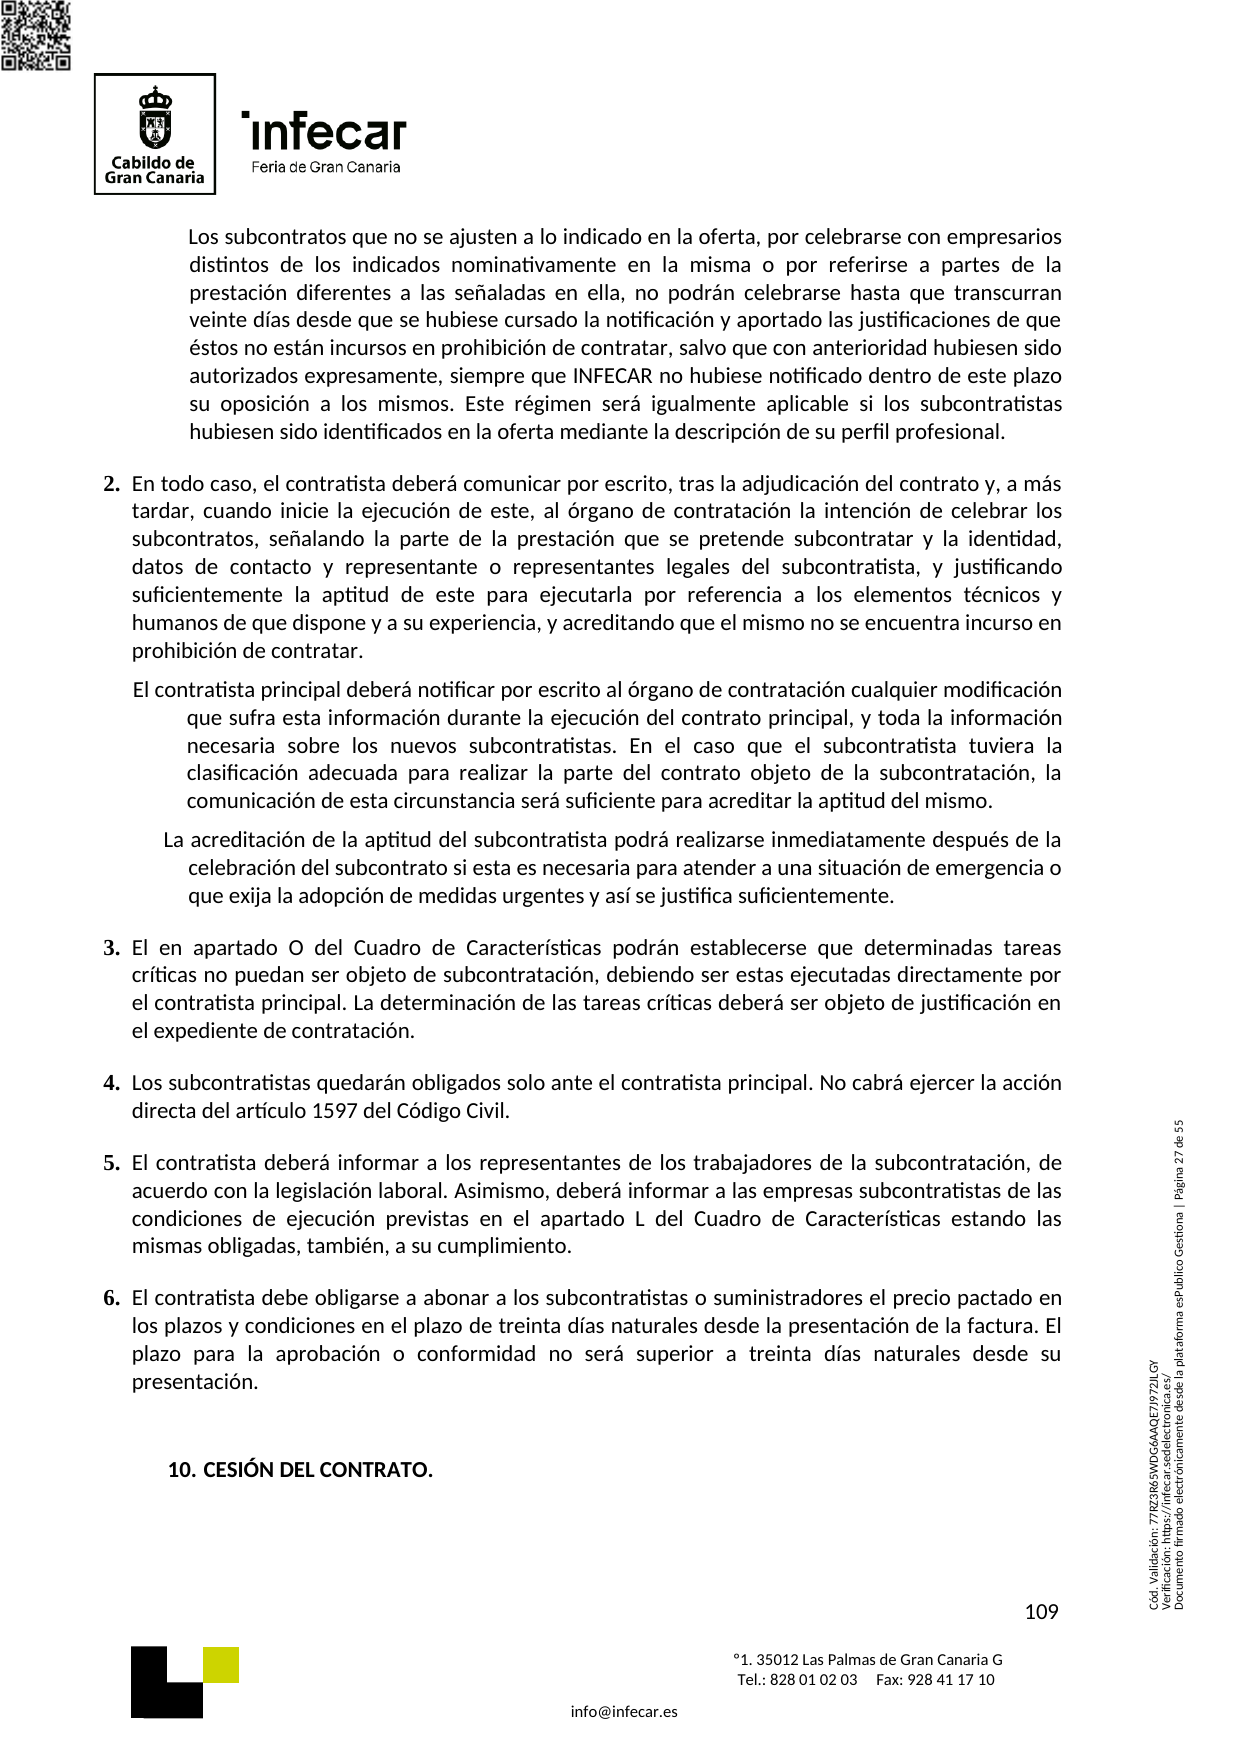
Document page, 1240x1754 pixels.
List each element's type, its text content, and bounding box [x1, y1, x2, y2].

text El contratista principal deberá notificar por escrito al órgano de contratación cualquier modificación que sufra esta información durante la ejecución del contrato principal, y toda la información necesaria sobre los nuevos subcontratistas. En el caso que el subcontratista tuviera la clasificación adecuada para realizar la parte del contrato objeto de la subcontratación, la comunicación de esta circunstancia será suficiente para acreditar la aptitud del mismo. [130, 675, 1064, 814]
list El contratista debe obligarse a abonar a los subcontratistas o suministradores el precio pactado en los plazos y condiciones en el plazo de treinta días naturales desde la presentación de la factura. El plazo para la aprobación o conformidad no será superior a treinta días naturales desde su presentación. [103, 1284, 1064, 1395]
list El contratista deberá informar a los representantes de los trabajadores de la subcontratación, de acuerdo con la legislación laboral. Asimismo, deberá informar a las empresas subcontratistas de las condiciones de ejecución previstas en el apartado L del Cuadro de Características estando las mismas obligadas, también, a su cumplimiento. [103, 1148, 1064, 1259]
text La acreditación de la aptitud del subcontratista podrá realizarse inmediatamente después de la celebración del subcontrato si esta es necesaria para atender a una situación de emergencia o que exija la adopción de medidas urgentes y así se justifica suficientemente. [159, 826, 1064, 909]
list El en apartado O del Cuadro de Características podrán establecerse que determinadas tareas críticas no puedan ser objeto de subcontratación, debiendo ser estas ejecutadas directamente por el contratista principal. La determinación de las tareas críticas deberá ser objeto de justificación en el expediente de contratación. [103, 933, 1064, 1044]
text 10. CESIÓN DEL CONTRATO. [167, 1455, 1064, 1483]
text Los subcontratos que no se ajusten a lo indicado en la oferta, por celebrarse con empresarios distintos de los indicados nominativamente en la misma o por referirse a partes de la prestación diferentes a las señaladas en ella, no podrán celebrarse hasta que transcurran veinte días desde que se hubiese cursado la notificación y aportado las justificaciones de que éstos no están incursos en prohibición de contratar, salvo que con anterioridad hubiesen sido autorizados expresamente, siempre que INFECAR no hubiese notificado dentro de este plazo su oposición a los mismos. Este régimen será igualmente aplicable si los subcontratistas hubiesen sido identificados en la oferta mediante la descripción de su perfil profesional. [188, 222, 1064, 445]
list En todo caso, el contratista deberá comunicar por escrito, tras la adjudicación del contrato y, a más tardar, cuando inicie la ejecución de este, al órgano de contratación la intención de celebrar los subcontratos, señalando la parte de la prestación que se pretende subcontratar y la identidad, datos de contacto y representante o representantes legales del subcontratista, y justificando suficientemente la aptitud de este para ejecutarla por referencia a los elementos técnicos y humanos de que dispone y a su experiencia, y acreditando que el mismo no se encuentra incurso en prohibición de contratar. [103, 469, 1064, 664]
list Los subcontratistas quedarán obligados solo ante el contratista principal. No cabrá ejercer la acción directa del artículo 1597 del Código Civil. [103, 1068, 1064, 1124]
